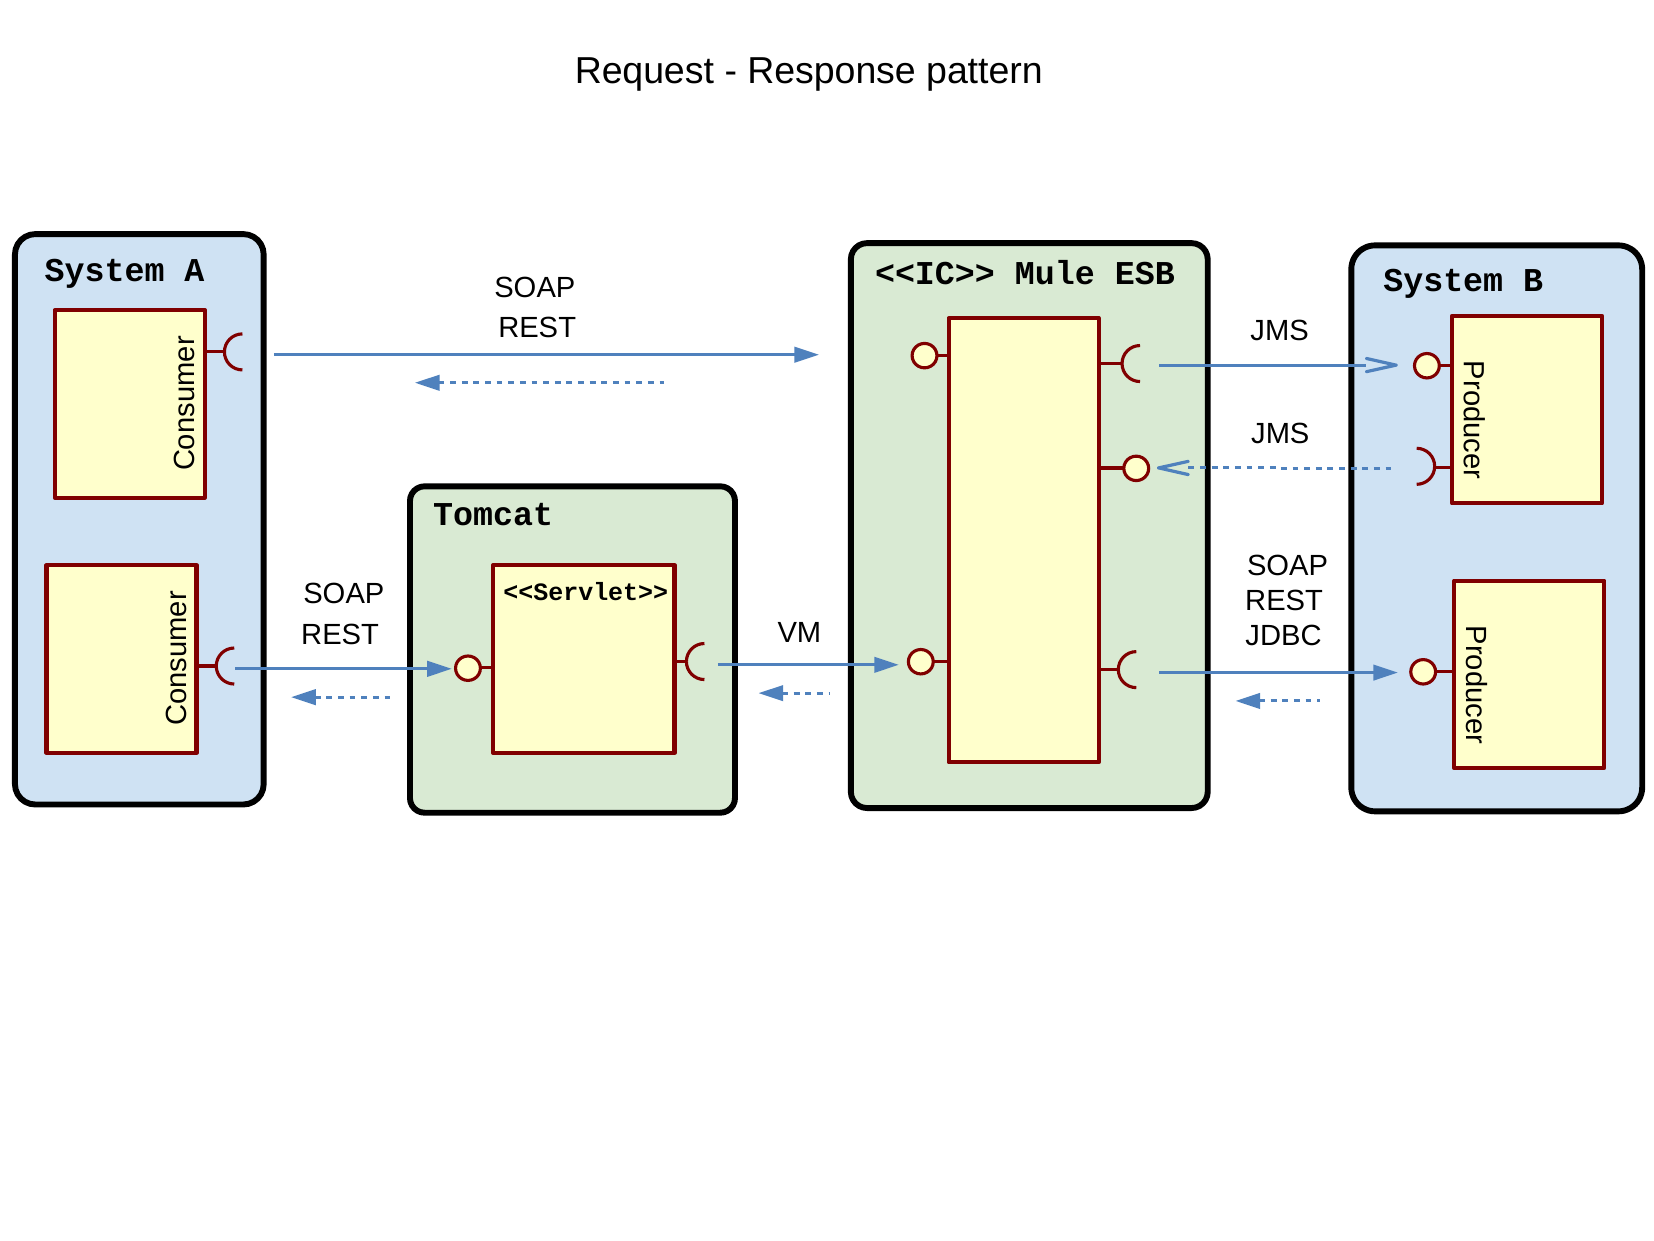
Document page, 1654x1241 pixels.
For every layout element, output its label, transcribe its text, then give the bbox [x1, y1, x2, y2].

text_box SOAP [479, 263, 591, 312]
text_box JMS [1235, 306, 1329, 355]
text_box Producer [1452, 600, 1503, 760]
text_box JMS [1236, 410, 1329, 458]
text_box REST [1230, 576, 1338, 624]
text_box Producer [1450, 335, 1501, 495]
text_box Tomcat [418, 490, 729, 554]
text_box <<Servlet>> [488, 572, 696, 625]
text_box REST [286, 610, 394, 658]
text_box Request - Response pattern [560, 42, 1059, 100]
text_box REST [483, 312, 591, 352]
text_box Consumer [157, 321, 208, 496]
text_box [409, 486, 736, 813]
text_box System B [1368, 256, 1634, 365]
text_box System A [29, 246, 256, 360]
text_box [850, 243, 1208, 809]
text_box Consumer [149, 576, 200, 751]
text_box SOAP [1232, 541, 1344, 590]
text_box JDBC [1230, 611, 1337, 660]
text_box [1351, 245, 1643, 812]
text_box SOAP [288, 569, 400, 618]
text_box [14, 234, 264, 805]
text_box <<IC>> Mule ESB [860, 249, 1201, 360]
text_box VM [762, 608, 837, 656]
